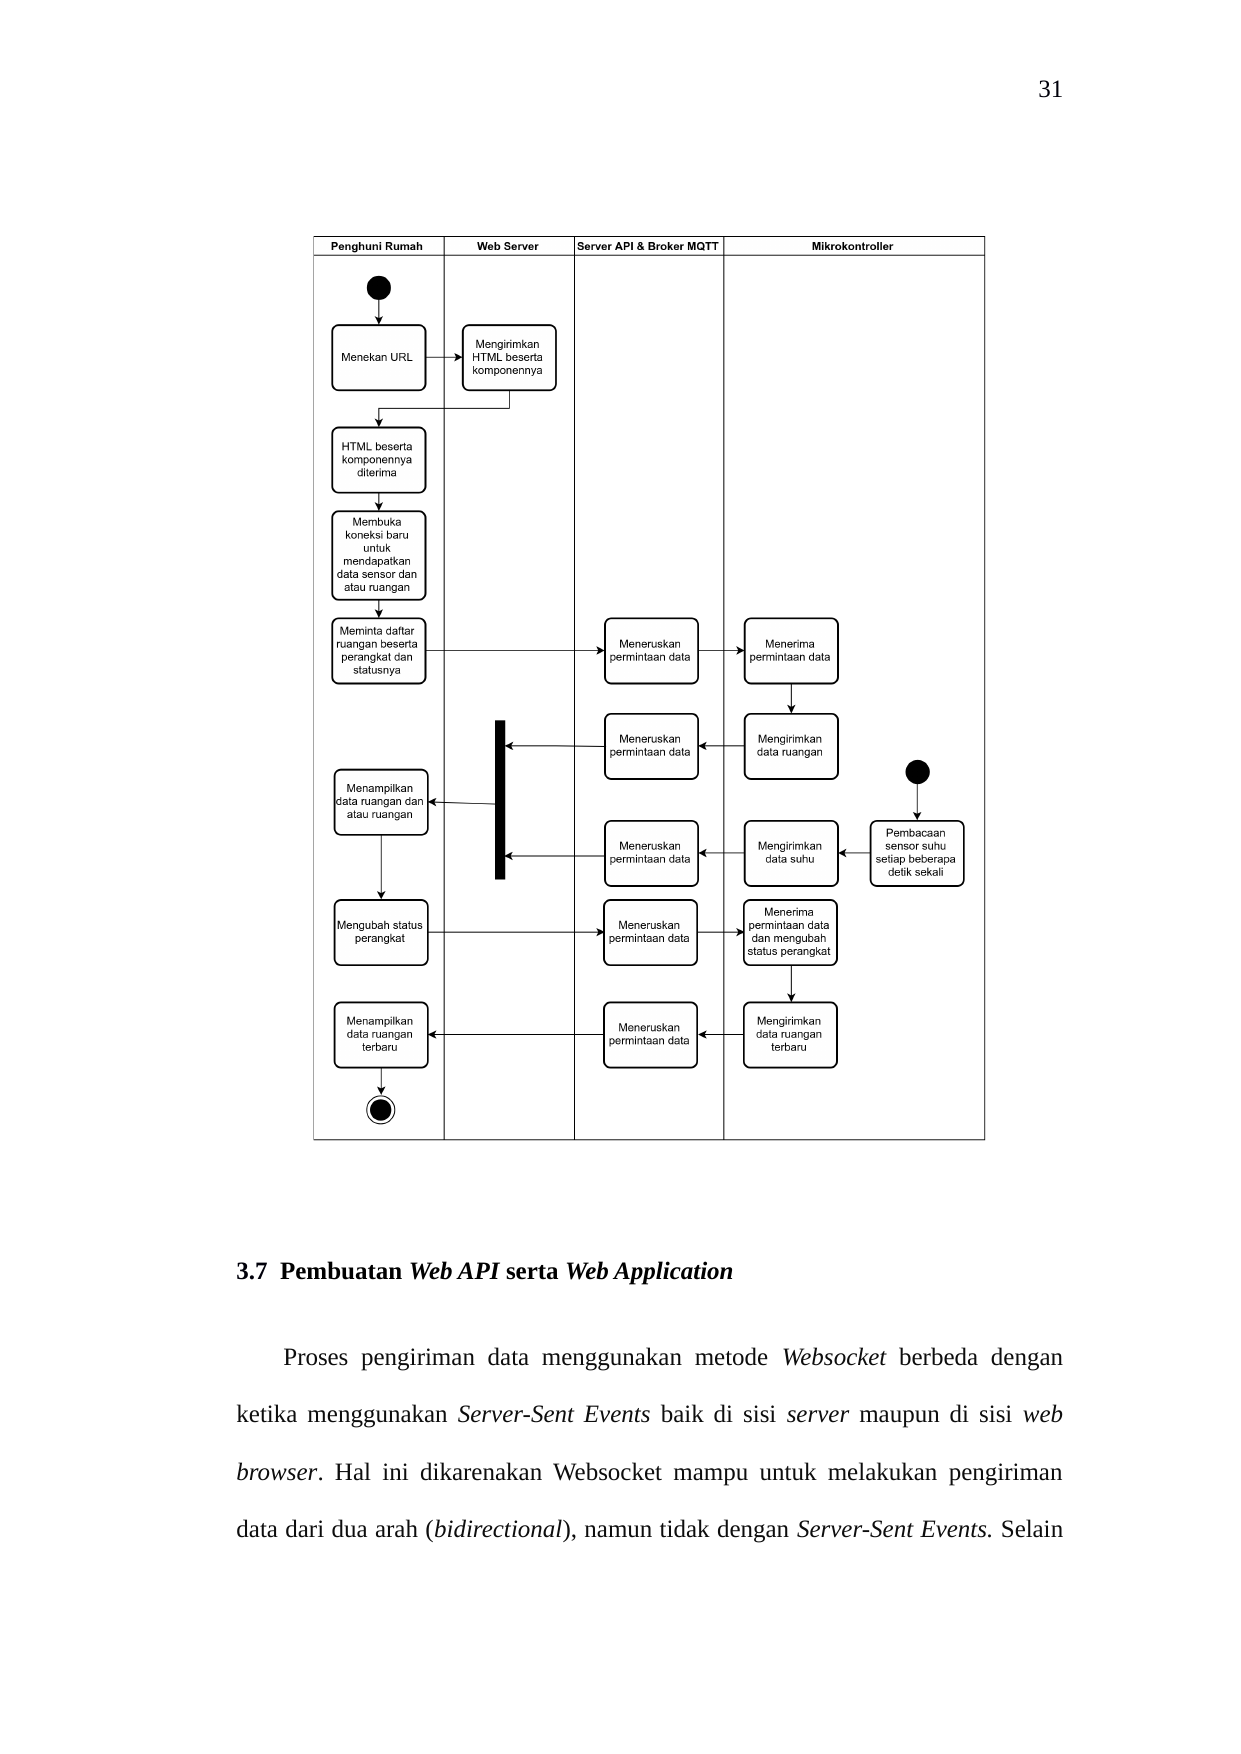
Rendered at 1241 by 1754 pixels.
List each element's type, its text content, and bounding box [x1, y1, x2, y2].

text Proses pengiriman data menggunakan metode Websocket berbeda dengan ketika menggunakan Server-Sent Events baik di sisi server maupun di sisi web browser. Hal ini dikarenakan Websocket mampu untuk melakukan pengiriman data dari dua arah (bidirectional), namun tidak dengan Server-Sent Events. Selain [236, 1342, 1063, 1543]
subtitle 3.7 Pembuatan Web API serta Web Application [236, 1256, 1063, 1284]
picture [313, 236, 986, 1141]
